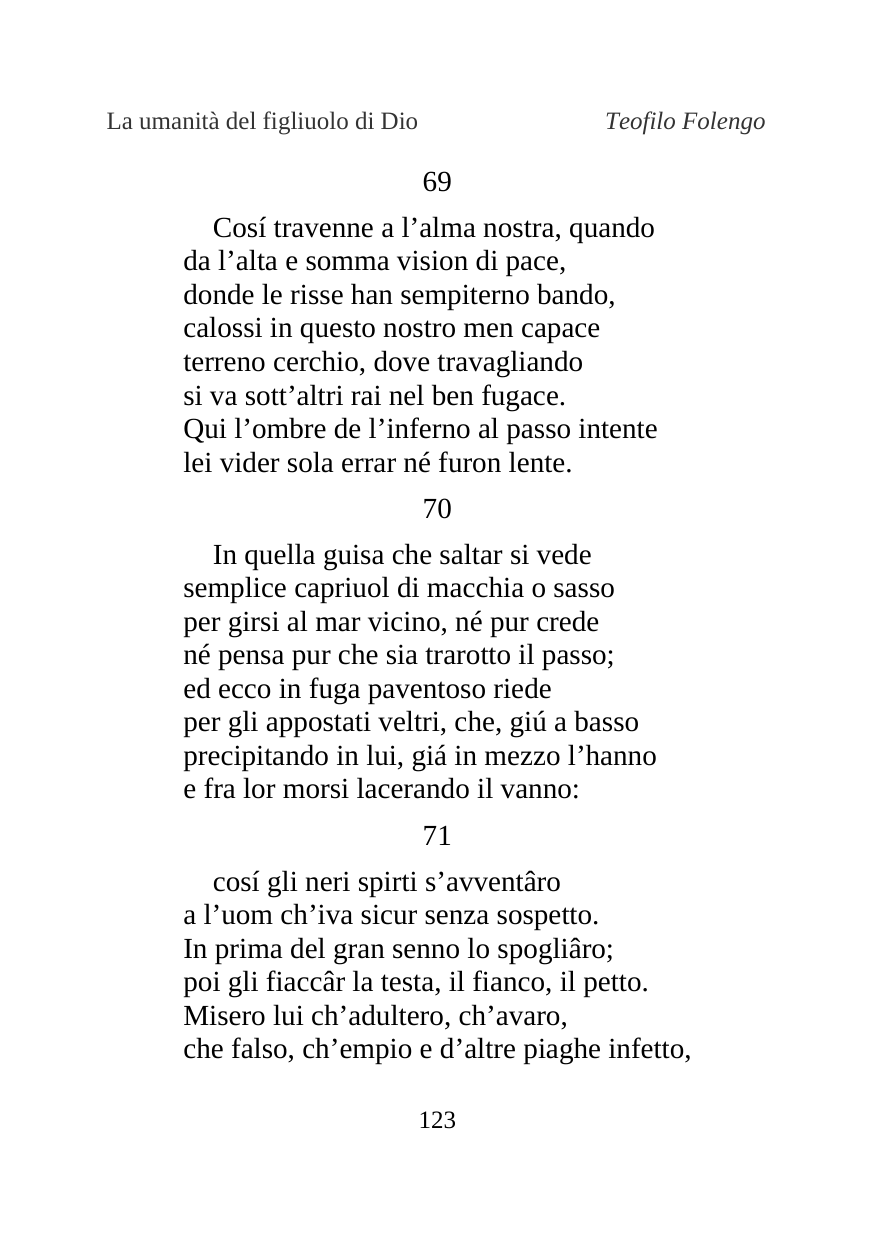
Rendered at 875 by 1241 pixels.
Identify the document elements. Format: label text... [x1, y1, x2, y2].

text 70 [106, 491, 768, 524]
text 69 [106, 164, 768, 197]
text cosí gli neri spirti s’avventâro a l’uom ch’iva sicur senza sospetto. In prima del gran senno lo spogliâro; poi gli fiaccâr la testa, il fianco, il petto. Misero lui ch’adultero, ch’avaro, che falso, ch’empio e d’altre piaghe infetto, [183, 864, 768, 1065]
text Cosí travenne a l’alma nostra, quando da l’alta e somma vision di pace, donde le risse han sempiterno bando, calossi in questo nostro men capace terreno cerchio, dove travagliando si va sott’altri rai nel ben fugace. Qui l’ombre de l’inferno al passo intente lei vider sola errar né furon lente. [183, 210, 768, 478]
text 71 [106, 818, 768, 851]
text In quella guisa che saltar si vede semplice capriuol di macchia o sasso per girsi al mar vicino, né pur crede né pensa pur che sia trarotto il passo; ed ecco in fuga paventoso riede per gli appostati veltri, che, giú a basso precipitando in lui, giá in mezzo l’hanno e fra lor morsi lacerando il vanno: [183, 537, 768, 805]
